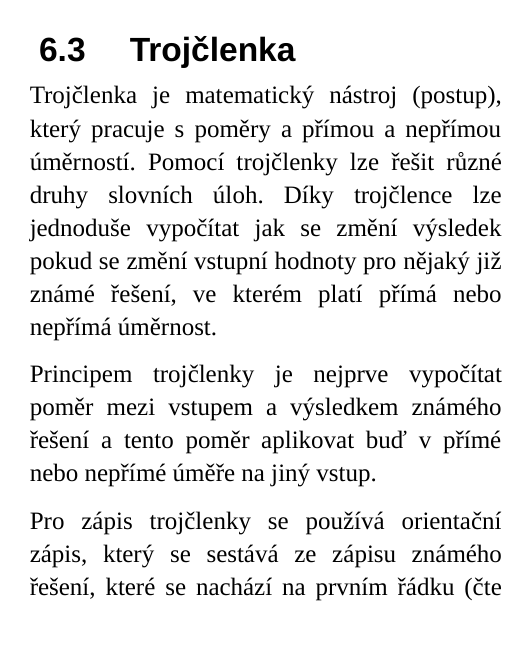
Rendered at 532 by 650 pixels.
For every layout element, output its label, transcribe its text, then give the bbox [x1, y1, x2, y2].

text Pro zápis trojčlenky se používá orientační zápis, který se sestává ze zápisu známého řešení, které se nachází na prvním řádku (čte [29, 506, 502, 601]
text Principem trojčlenky je nejprve vypočítat poměr mezi vstupem a výsledkem známého řešení a tento poměr aplikovat buď v přímé nebo nepřímé úměře na jiný vstup. [29, 359, 502, 487]
text Trojčlenka je matematický nástroj (postup), který pracuje s poměry a přímou a nepřímou úměrností. Pomocí trojčlenky lze řešit různé druhy slovních úloh. Díky trojčlence lze jednoduše vypočítat jak se změní výsledek pokud se změní vstupní hodnoty pro nějaký již známé řešení, ve kterém platí přímá nebo nepřímá úměrnost. [29, 81, 502, 341]
subtitle Trojčlenka [29, 29, 502, 68]
